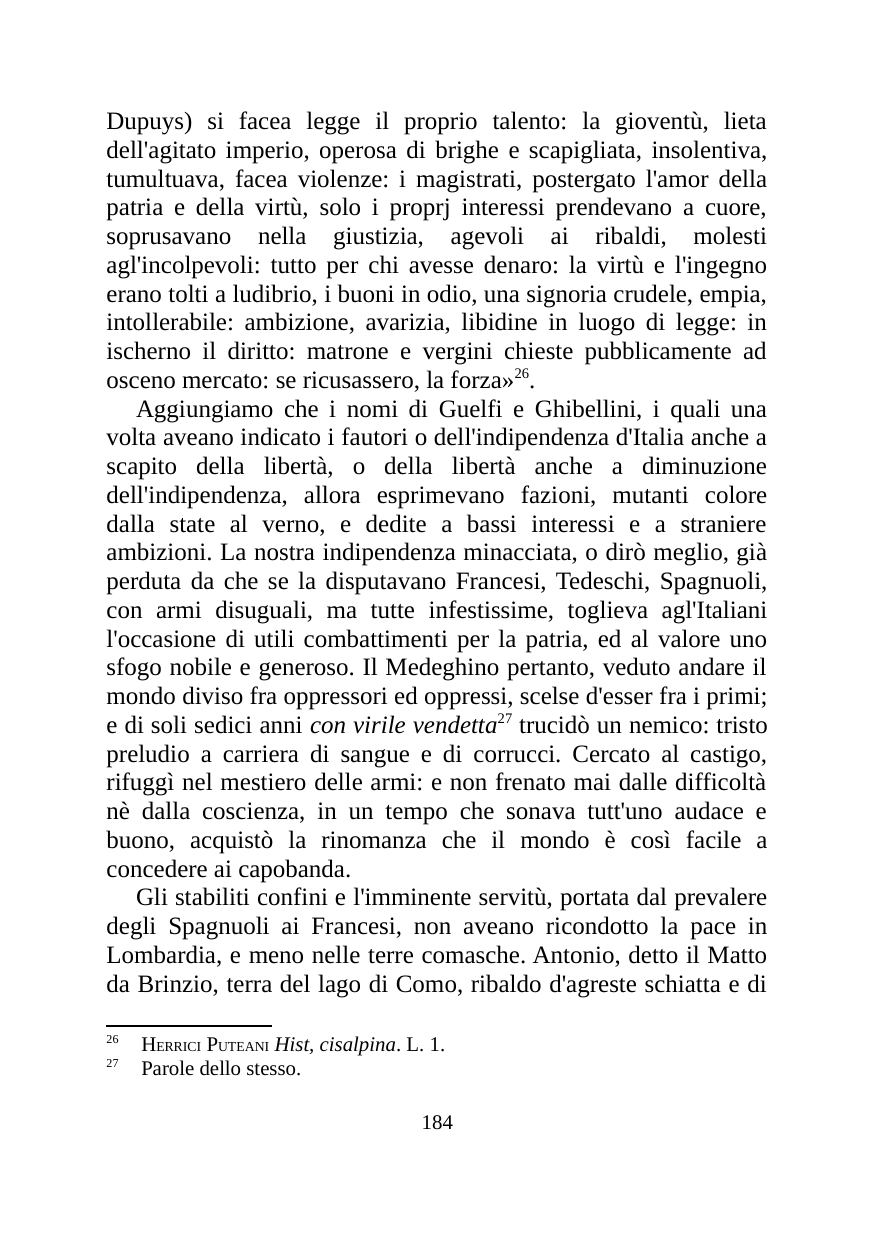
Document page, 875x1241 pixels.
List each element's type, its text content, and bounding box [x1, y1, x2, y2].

text Parole dello stesso. [106, 1056, 768, 1080]
text Herrici Puteani Hist, cisalpina. L. 1. [106, 1032, 768, 1056]
text Gli stabiliti confini e l'imminente servitù, portata dal prevalere degli Spagnuoli ai Francesi, non aveano ricondotto la pace in Lombardia, e meno nelle terre comasche. Antonio, detto il Matto da Brinzio, terra del lago di Como, ribaldo d'agreste schiatta e di [106, 882, 768, 997]
text Aggiungiamo che i nomi di Guelfi e Ghibellini, i quali una volta aveano indicato i fautori o dell'indipendenza d'Italia anche a scapito della libertà, o della libertà anche a diminuzione dell'indipendenza, allora esprimevano fazioni, mutanti colore dalla state al verno, e dedite a bassi interessi e a straniere ambizioni. La nostra indipendenza minacciata, o dirò meglio, già perduta da che se la disputavano Francesi, Tedeschi, Spagnuoli, con armi disuguali, ma tutte infestissime, toglieva agl'Italiani l'occasione di utili combattimenti per la patria, ed al valore uno sfogo nobile e generoso. Il Medeghino pertanto, veduto andare il mondo diviso fra oppressori ed oppressi, scelse d'esser fra i primi; e di soli sedici anni con virile vendetta trucidò un nemico: tristo preludio a carriera di sangue e di corrucci. Cercato al castigo, rifuggì nel mestiero delle armi: e non frenato mai dalle difficoltà nè dalla coscienza, in un tempo che sonava tutt'uno audace e buono, acquistò la rinomanza che il mondo è così facile a concedere ai capobanda. [106, 394, 768, 882]
text Dupuys) si facea legge il proprio talento: la gioventù, lieta dell'agitato imperio, operosa di brighe e scapigliata, insolentiva, tumultuava, facea violenze: i magistrati, postergato l'amor della patria e della virtù, solo i proprj interessi prendevano a cuore, soprusavano nella giustizia, agevoli ai ribaldi, molesti agl'incolpevoli: tutto per chi avesse denaro: la virtù e l'ingegno erano tolti a ludibrio, i buoni in odio, una signoria crudele, empia, intollerabile: ambizione, avarizia, libidine in luogo di legge: in ischerno il diritto: matrone e vergini chieste pubblicamente ad osceno mercato: se ricusassero, la forza». [106, 106, 768, 394]
